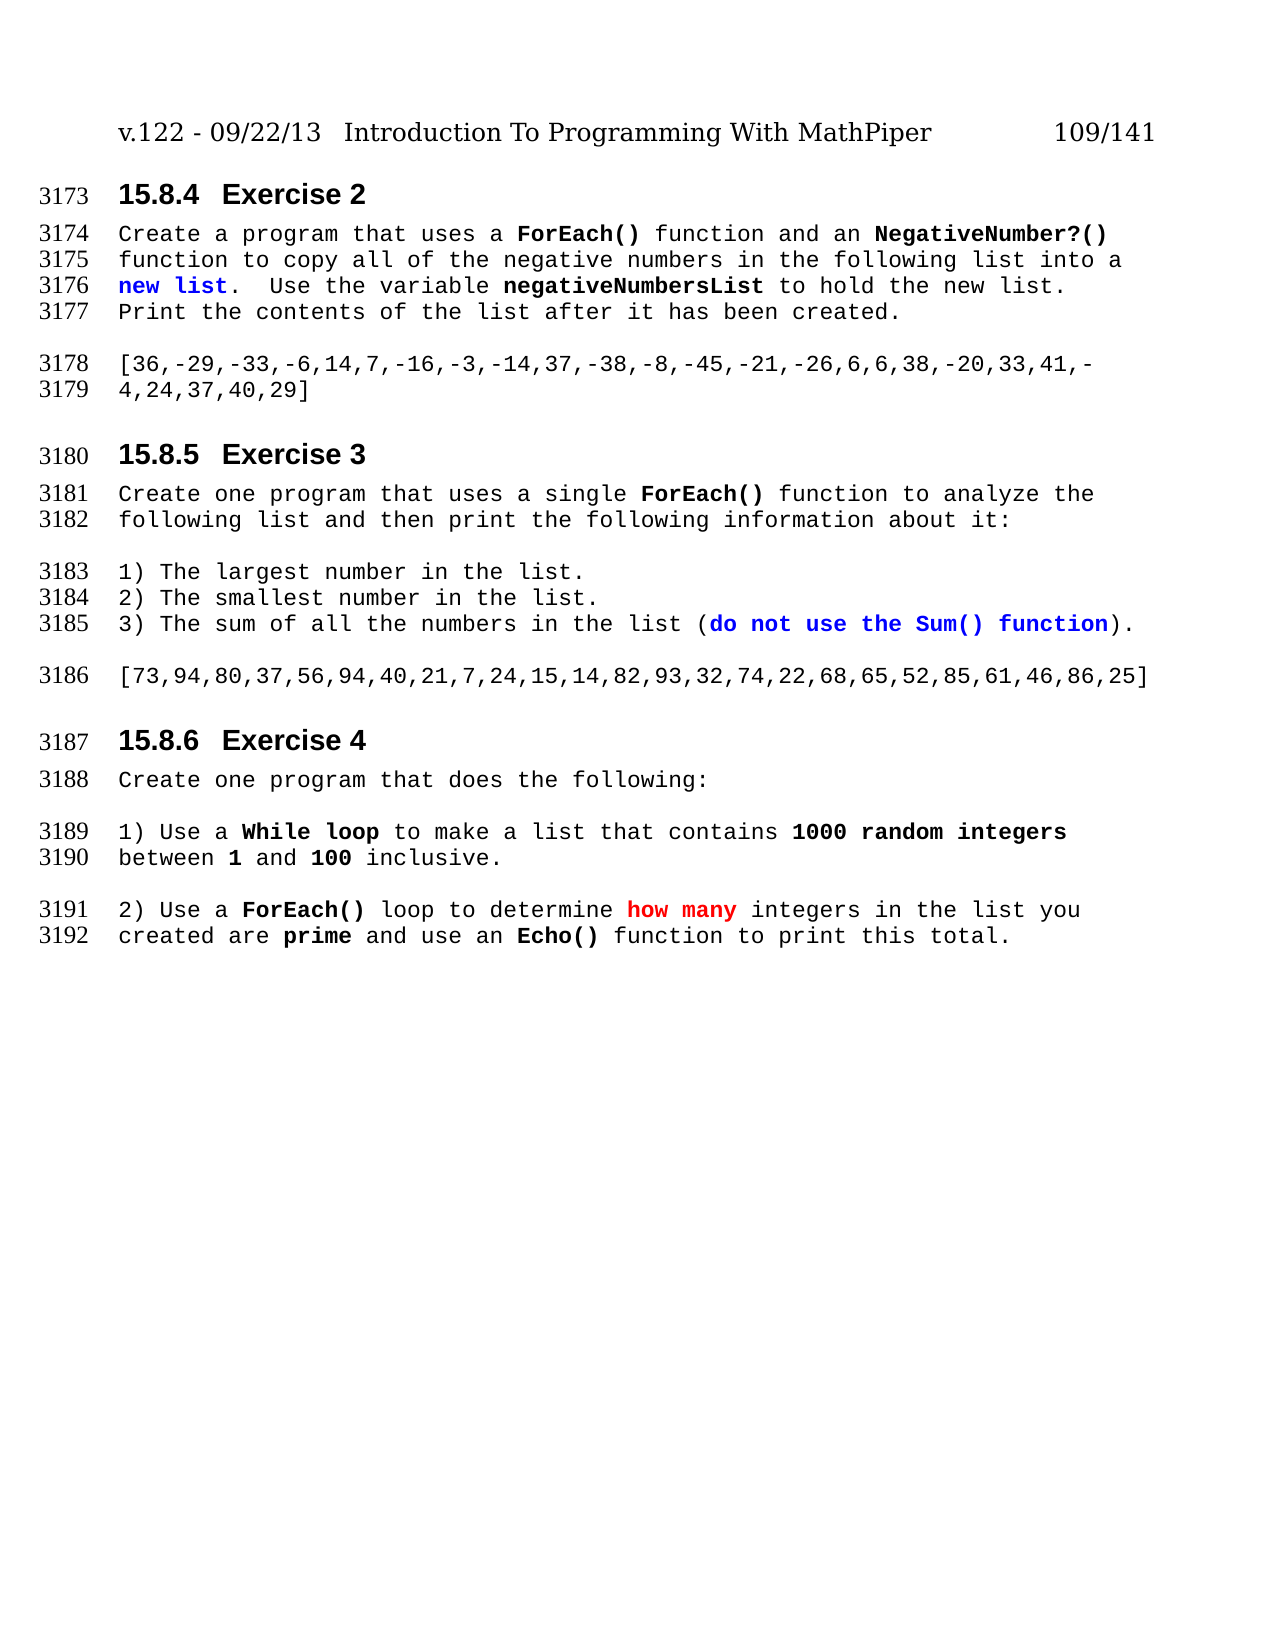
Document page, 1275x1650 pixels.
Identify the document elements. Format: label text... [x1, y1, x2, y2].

text [73,94,80,37,56,94,40,21,7,24,15,14,82,93,32,74,22,68,65,52,85,61,46,86,25] [118, 664, 1157, 690]
subtitle Exercise 4 [118, 723, 1157, 756]
text 1) The largest number in the list. [118, 560, 1157, 586]
text Create one program that uses a single ForEach() function to analyze the following list and then print the following information about it: [118, 482, 1157, 534]
text Create a program that uses a ForEach() function and an NegativeNumber?() function to copy all of the negative numbers in the following list into a new list. Use the variable negativeNumbersList to hold the new list. Print the contents of the list after it has been created. [118, 222, 1157, 326]
text 3) The sum of all the numbers in the list (do not use the Sum() function). [118, 612, 1157, 638]
subtitle Exercise 3 [118, 437, 1157, 470]
text 2) The smallest number in the list. [118, 586, 1157, 612]
subtitle Exercise 2 [118, 177, 1157, 210]
text Create one program that does the following: [118, 768, 1157, 794]
text 1) Use a While loop to make a list that contains 1000 random integers between 1 and 100 inclusive. [118, 820, 1157, 872]
text 2) Use a ForEach() loop to determine how many integers in the list you created are prime and use an Echo() function to print this total. [118, 898, 1157, 950]
text [36,-29,-33,-6,14,7,-16,-3,-14,37,-38,-8,-45,-21,-26,6,6,38,-20,33,41,-4,24,37,40,29] [118, 352, 1157, 404]
